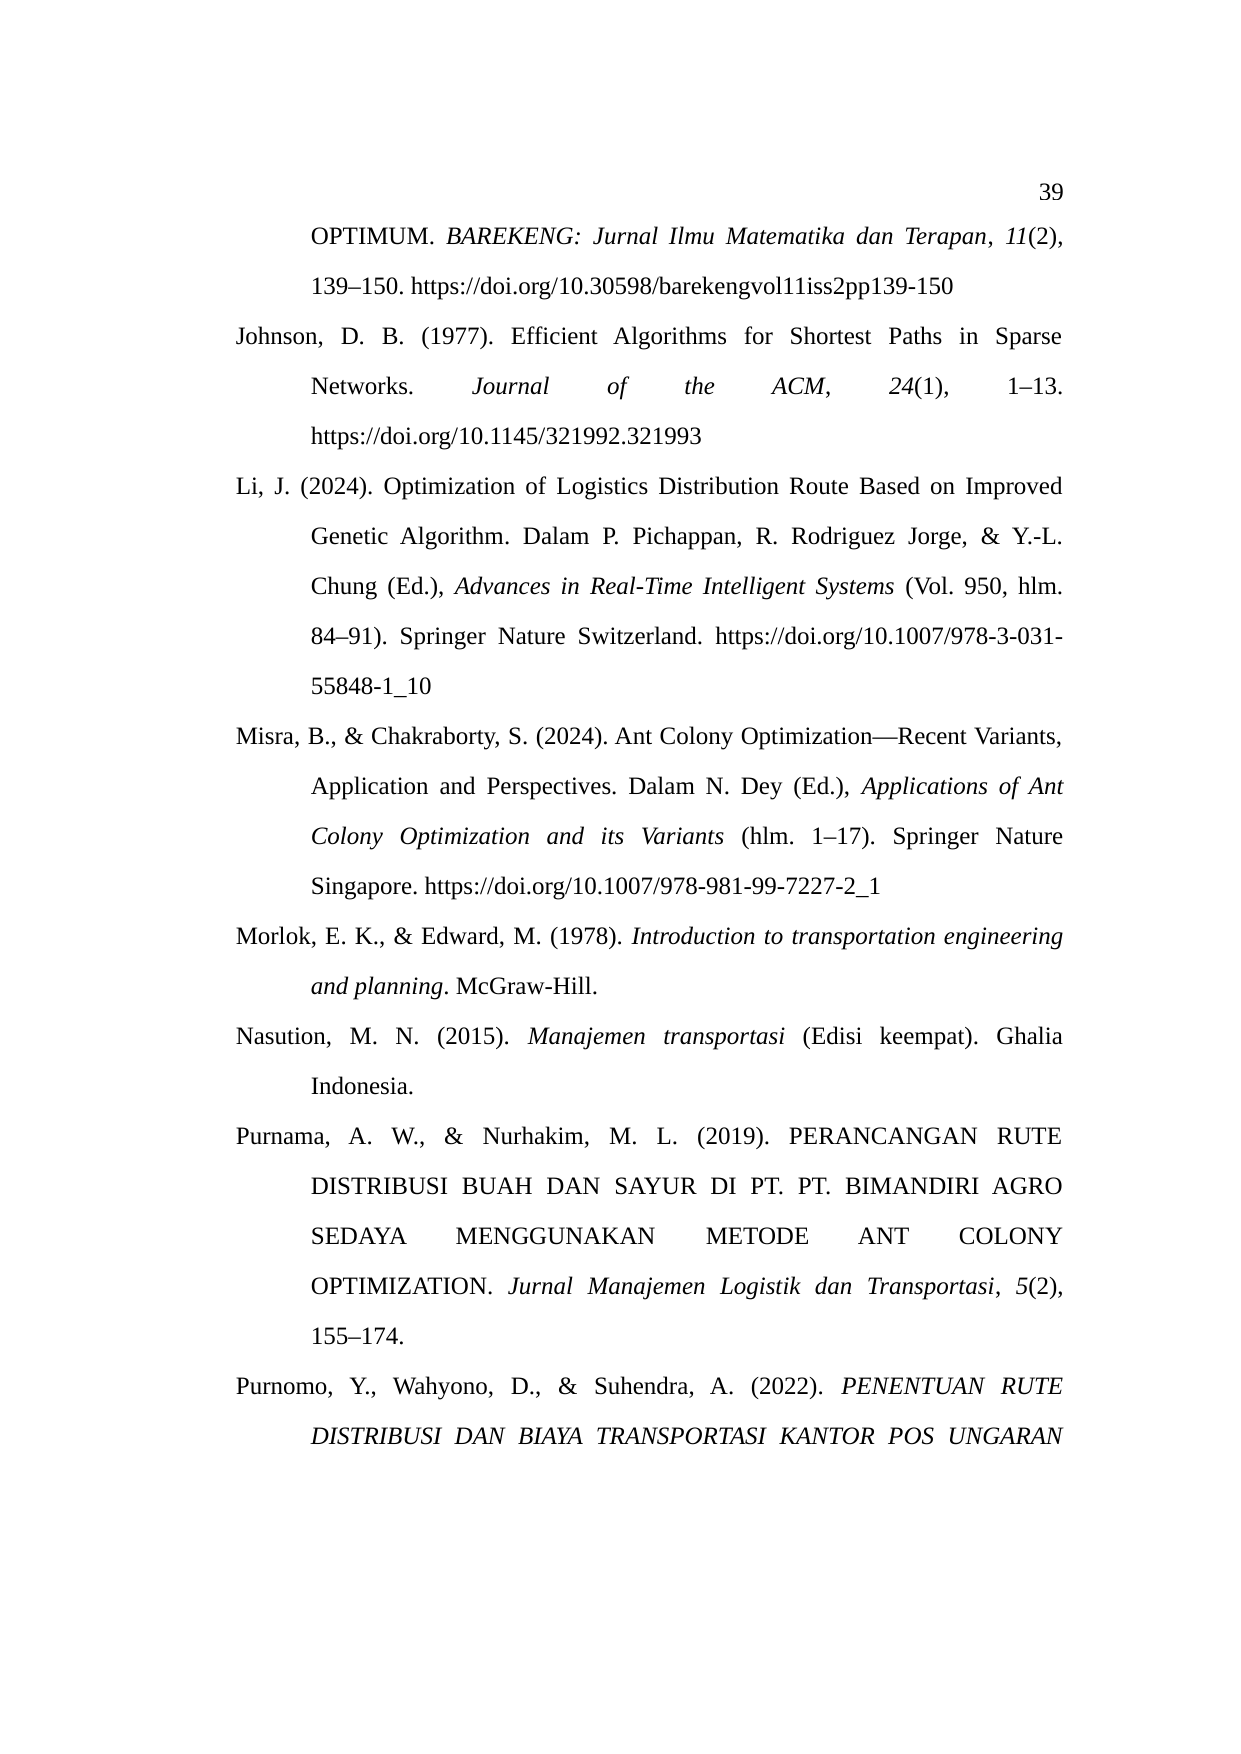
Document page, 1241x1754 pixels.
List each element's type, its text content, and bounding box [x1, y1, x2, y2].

text OPTIMUM. BAREKENG: Jurnal Ilmu Matematika dan Terapan, 11(2), 139–150. https://doi.org/10.30598/barekengvol11iss2pp139-150 [236, 199, 1063, 299]
text Purnomo, Y., Wahyono, D., & Suhendra, A. (2022). PENENTUAN RUTE DISTRIBUSI DAN BIAYA TRANSPORTASI KANTOR POS UNGARAN [236, 1349, 1063, 1449]
text Purnama, A. W., & Nurhakim, M. L. (2019). PERANCANGAN RUTE DISTRIBUSI BUAH DAN SAYUR DI PT. PT. BIMANDIRI AGRO SEDAYA MENGGUNAKAN METODE ANT COLONY OPTIMIZATION. Jurnal Manajemen Logistik dan Transportasi, 5(2), 155–174. [236, 1099, 1063, 1349]
text Misra, B., & Chakraborty, S. (2024). Ant Colony Optimization—Recent Variants, Application and Perspectives. Dalam N. Dey (Ed.), Applications of Ant Colony Optimization and its Variants (hlm. 1–17). Springer Nature Singapore. https://doi.org/10.1007/978-981-99-7227-2_1 [236, 699, 1063, 899]
text Morlok, E. K., & Edward, M. (1978). Introduction to transportation engineering and planning. McGraw-Hill. [236, 899, 1063, 999]
text Johnson, D. B. (1977). Efficient Algorithms for Shortest Paths in Sparse Networks. Journal of the ACM, 24(1), 1–13. https://doi.org/10.1145/321992.321993 [236, 299, 1063, 449]
text Nasution, M. N. (2015). Manajemen transportasi (Edisi keempat). Ghalia Indonesia. [236, 999, 1063, 1099]
text Li, J. (2024). Optimization of Logistics Distribution Route Based on Improved Genetic Algorithm. Dalam P. Pichappan, R. Rodriguez Jorge, & Y.-L. Chung (Ed.), Advances in Real-Time Intelligent Systems (Vol. 950, hlm. 84–91). Springer Nature Switzerland. https://doi.org/10.1007/978-3-031-55848-1_10 [236, 449, 1063, 699]
